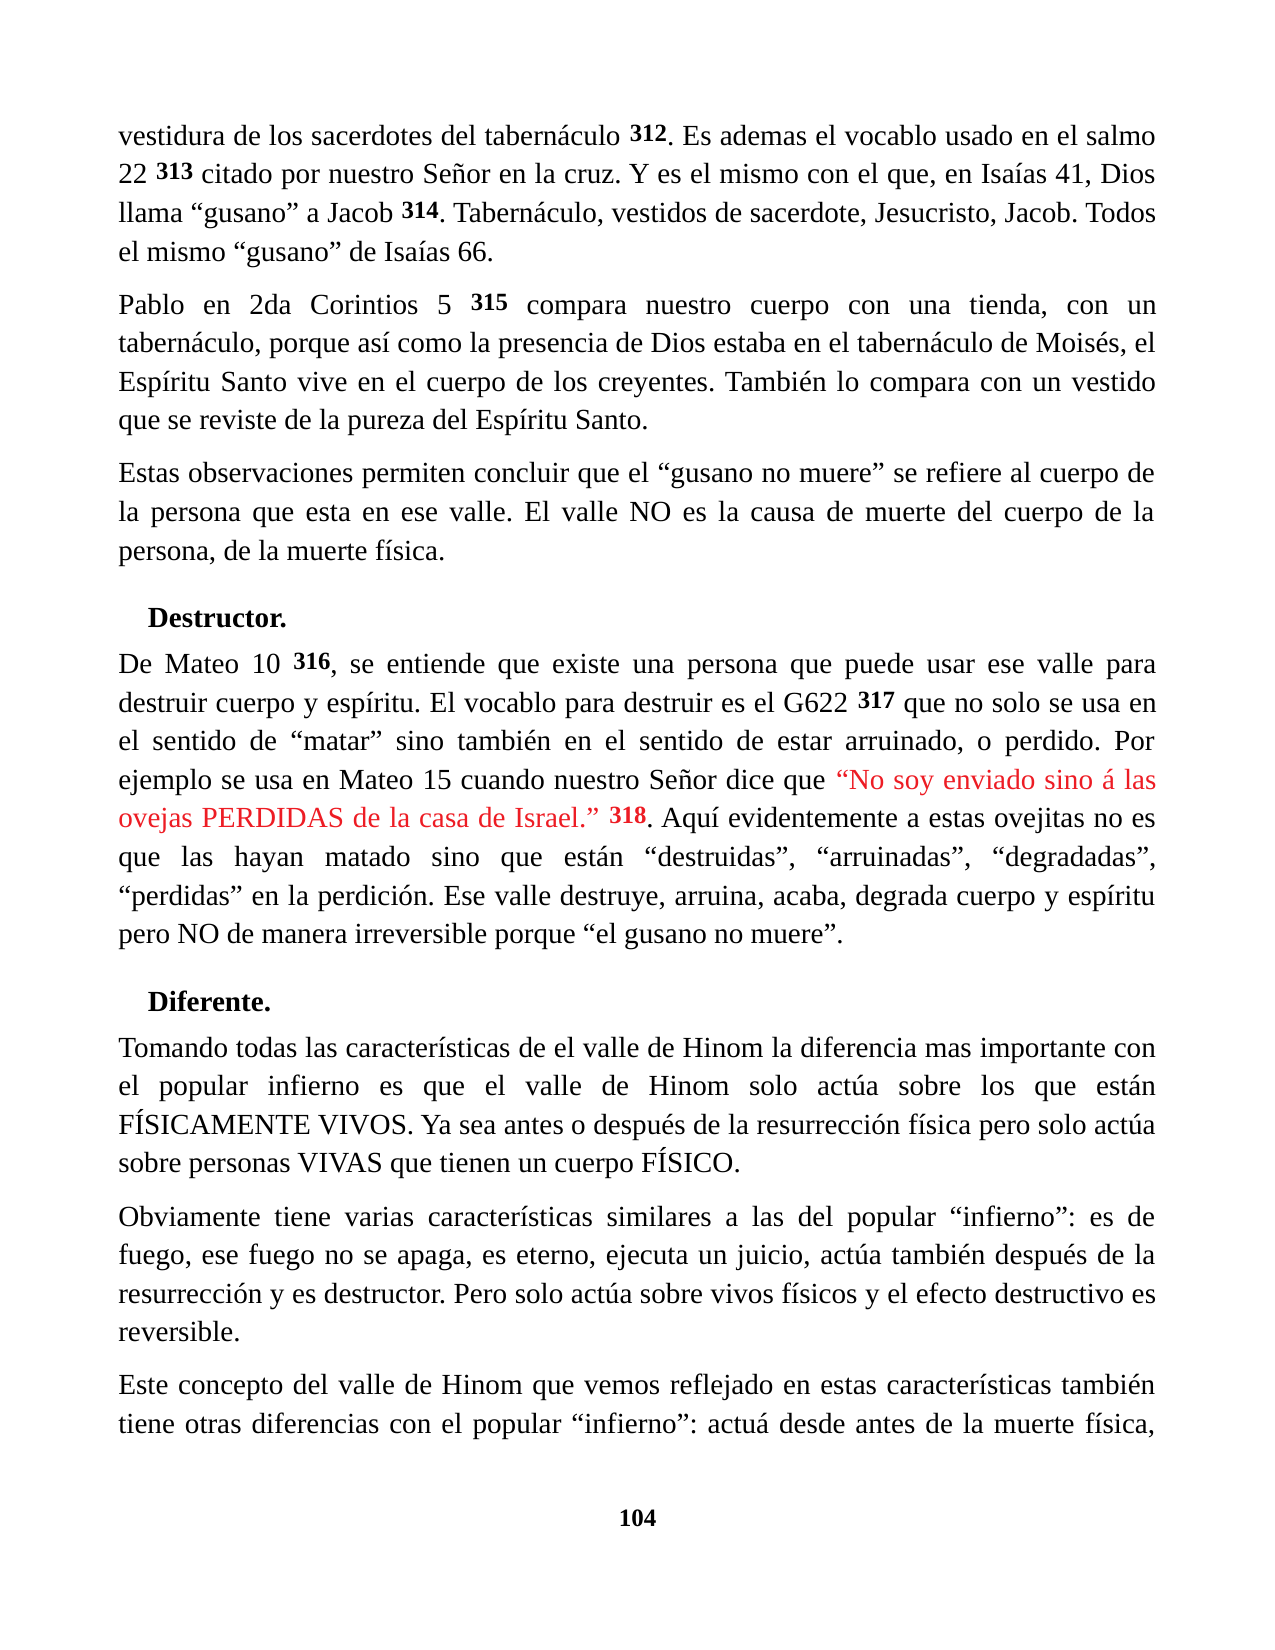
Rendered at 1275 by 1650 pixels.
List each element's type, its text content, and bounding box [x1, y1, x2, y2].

text Obviamente tiene varias características similares a las del popular “infierno”: es de fuego, ese fuego no se apaga, es eterno, ejecuta un juicio, actúa también después de la resurrección y es destructor. Pero solo actúa sobre vivos físicos y el efecto destructivo es reversible. [118, 1199, 1157, 1348]
subtitle Destructor. [148, 600, 1157, 634]
text Este concepto del valle de Hinom que vemos reflejado en estas características también tiene otras diferencias con el popular “infierno”: actuá desde antes de la muerte física, [118, 1367, 1157, 1439]
text Tomando todas las características de el valle de Hinom la diferencia mas importante con el popular infierno es que el valle de Hinom solo actúa sobre los que están FÍSICAMENTE VIVOS. Ya sea antes o después de la resurrección física pero solo actúa sobre personas VIVAS que tienen un cuerpo FÍSICO. [118, 1030, 1157, 1179]
subtitle Diferente. [148, 984, 1157, 1017]
text vestidura de los sacerdotes del tabernáculo . Es ademas el vocablo usado en el salmo 22 citado por nuestro Señor en la cruz. Y es el mismo con el que, en Isaías 41, Dios llama “gusano” a Jacob . Tabernáculo, vestidos de sacerdote, Jesucristo, Jacob. Todos el mismo “gusano” de Isaías 66. [118, 118, 1157, 267]
text Estas observaciones permiten concluir que el “gusano no muere” se refiere al cuerpo de la persona que esta en ese valle. El valle NO es la causa de muerte del cuerpo de la persona, de la muerte física. [118, 456, 1157, 566]
text De Mateo 10 , se entiende que existe una persona que puede usar ese valle para destruir cuerpo y espíritu. El vocablo para destruir es el G622 que no solo se usa en el sentido de “matar” sino también en el sentido de estar arruinado, o perdido. Por ejemplo se usa en Mateo 15 cuando nuestro Señor dice que “No soy enviado sino á las ovejas PERDIDAS de la casa de Israel.” . Aquí evidentemente a estas ovejitas no es que las hayan matado sino que están “destruidas”, “arruinadas”, “degradadas”, “perdidas” en la perdición. Ese valle destruye, arruina, acaba, degrada cuerpo y espíritu pero NO de manera irreversible porque “el gusano no muere”. [118, 646, 1157, 950]
text Pablo en 2da Corintios 5 compara nuestro cuerpo con una tienda, con un tabernáculo, porque así como la presencia de Dios estaba en el tabernáculo de Moisés, el Espíritu Santo vive en el cuerpo de los creyentes. También lo compara con un vestido que se reviste de la pureza del Espíritu Santo. [118, 287, 1157, 436]
